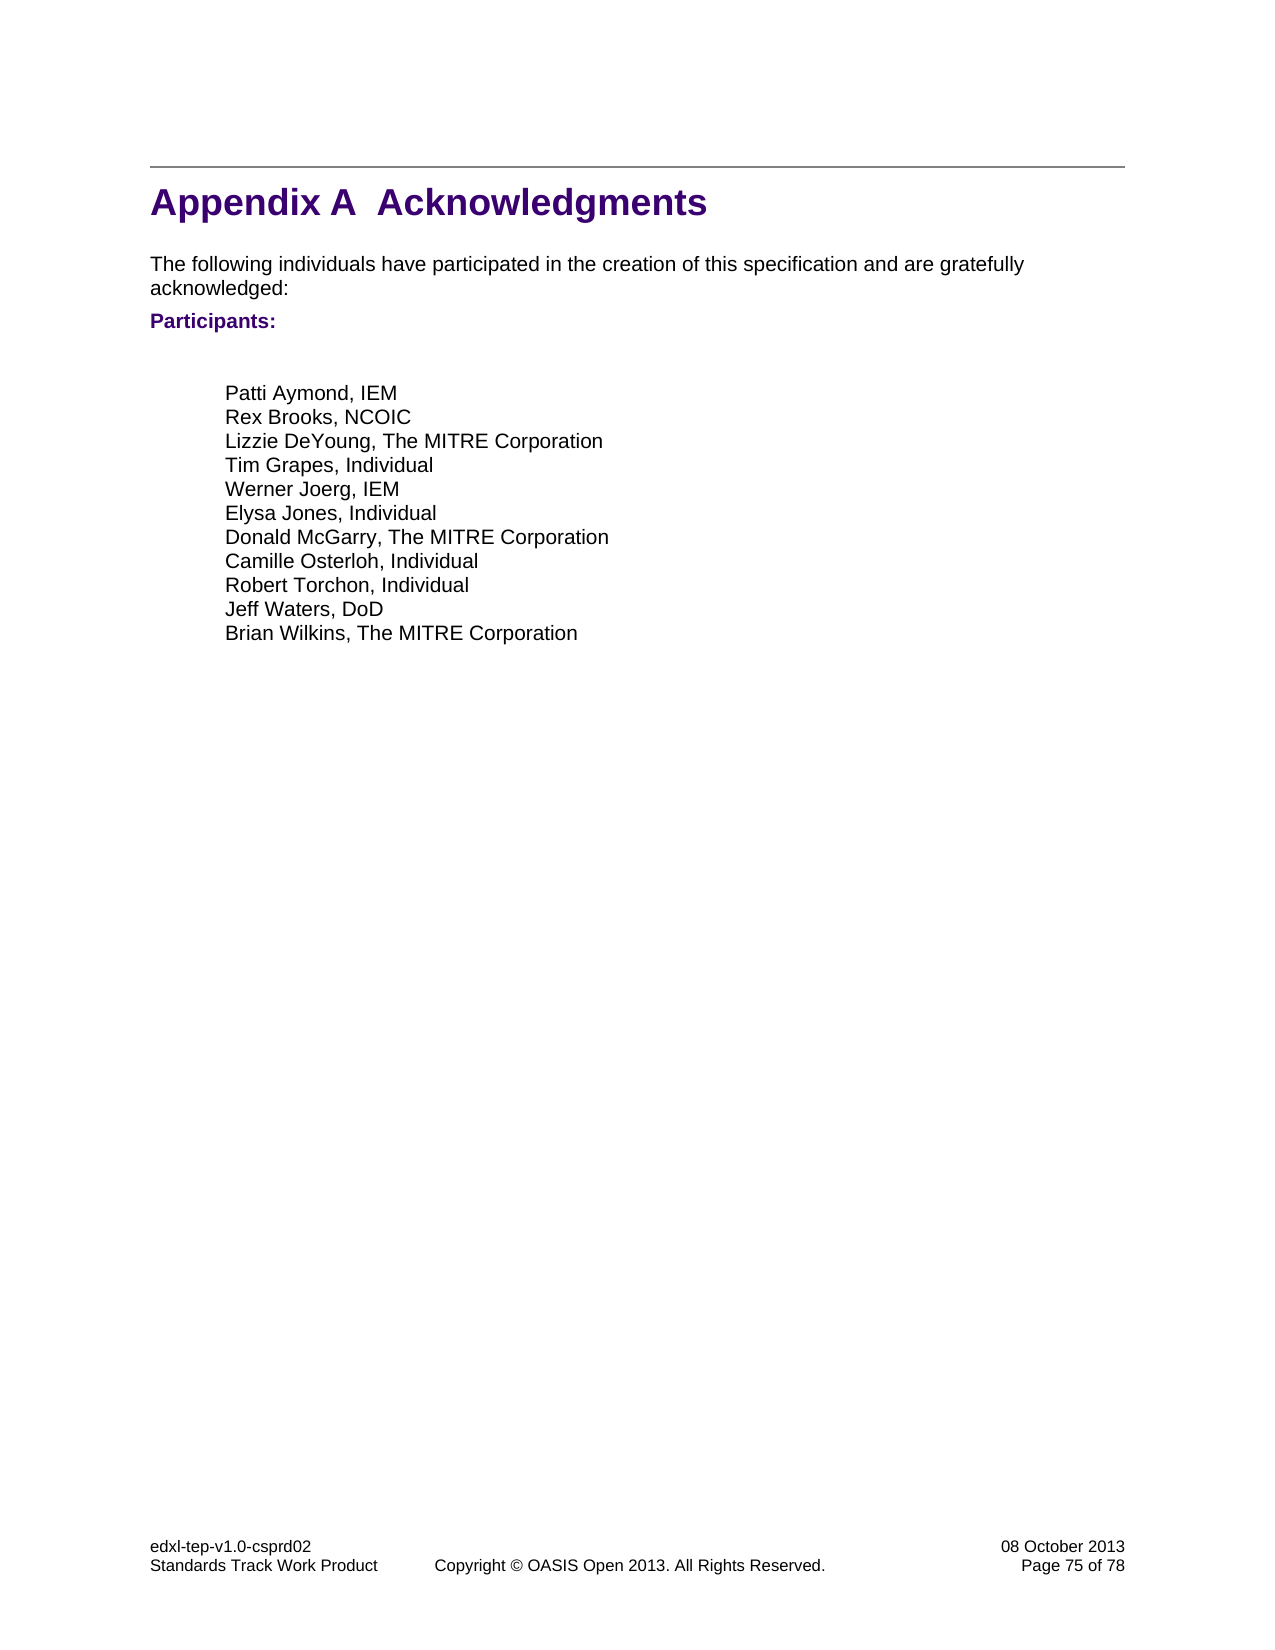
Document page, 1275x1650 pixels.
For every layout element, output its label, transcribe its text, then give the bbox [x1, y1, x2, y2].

text Patti Aymond, IEM [225, 381, 1125, 405]
text Camille Osterloh, Individual [225, 549, 1125, 573]
text Jeff Waters, DoD [225, 597, 1125, 621]
text Rex Brooks, NCOIC [225, 405, 1125, 429]
text Brian Wilkins, The MITRE Corporation [225, 621, 1125, 644]
subtitle Acknowledgments [150, 168, 1125, 223]
text Donald McGarry, The MITRE Corporation [225, 525, 1125, 549]
text Robert Torchon, Individual [225, 573, 1125, 597]
text Elysa Jones, Individual [225, 501, 1125, 525]
text The following individuals have participated in the creation of this specification and are gratefully acknowledged: [150, 252, 1125, 300]
text Werner Joerg, IEM [225, 477, 1125, 501]
title Participants: [150, 309, 1125, 333]
text Lizzie DeYoung, The MITRE Corporation [225, 429, 1125, 453]
text Tim Grapes, Individual [225, 453, 1125, 477]
